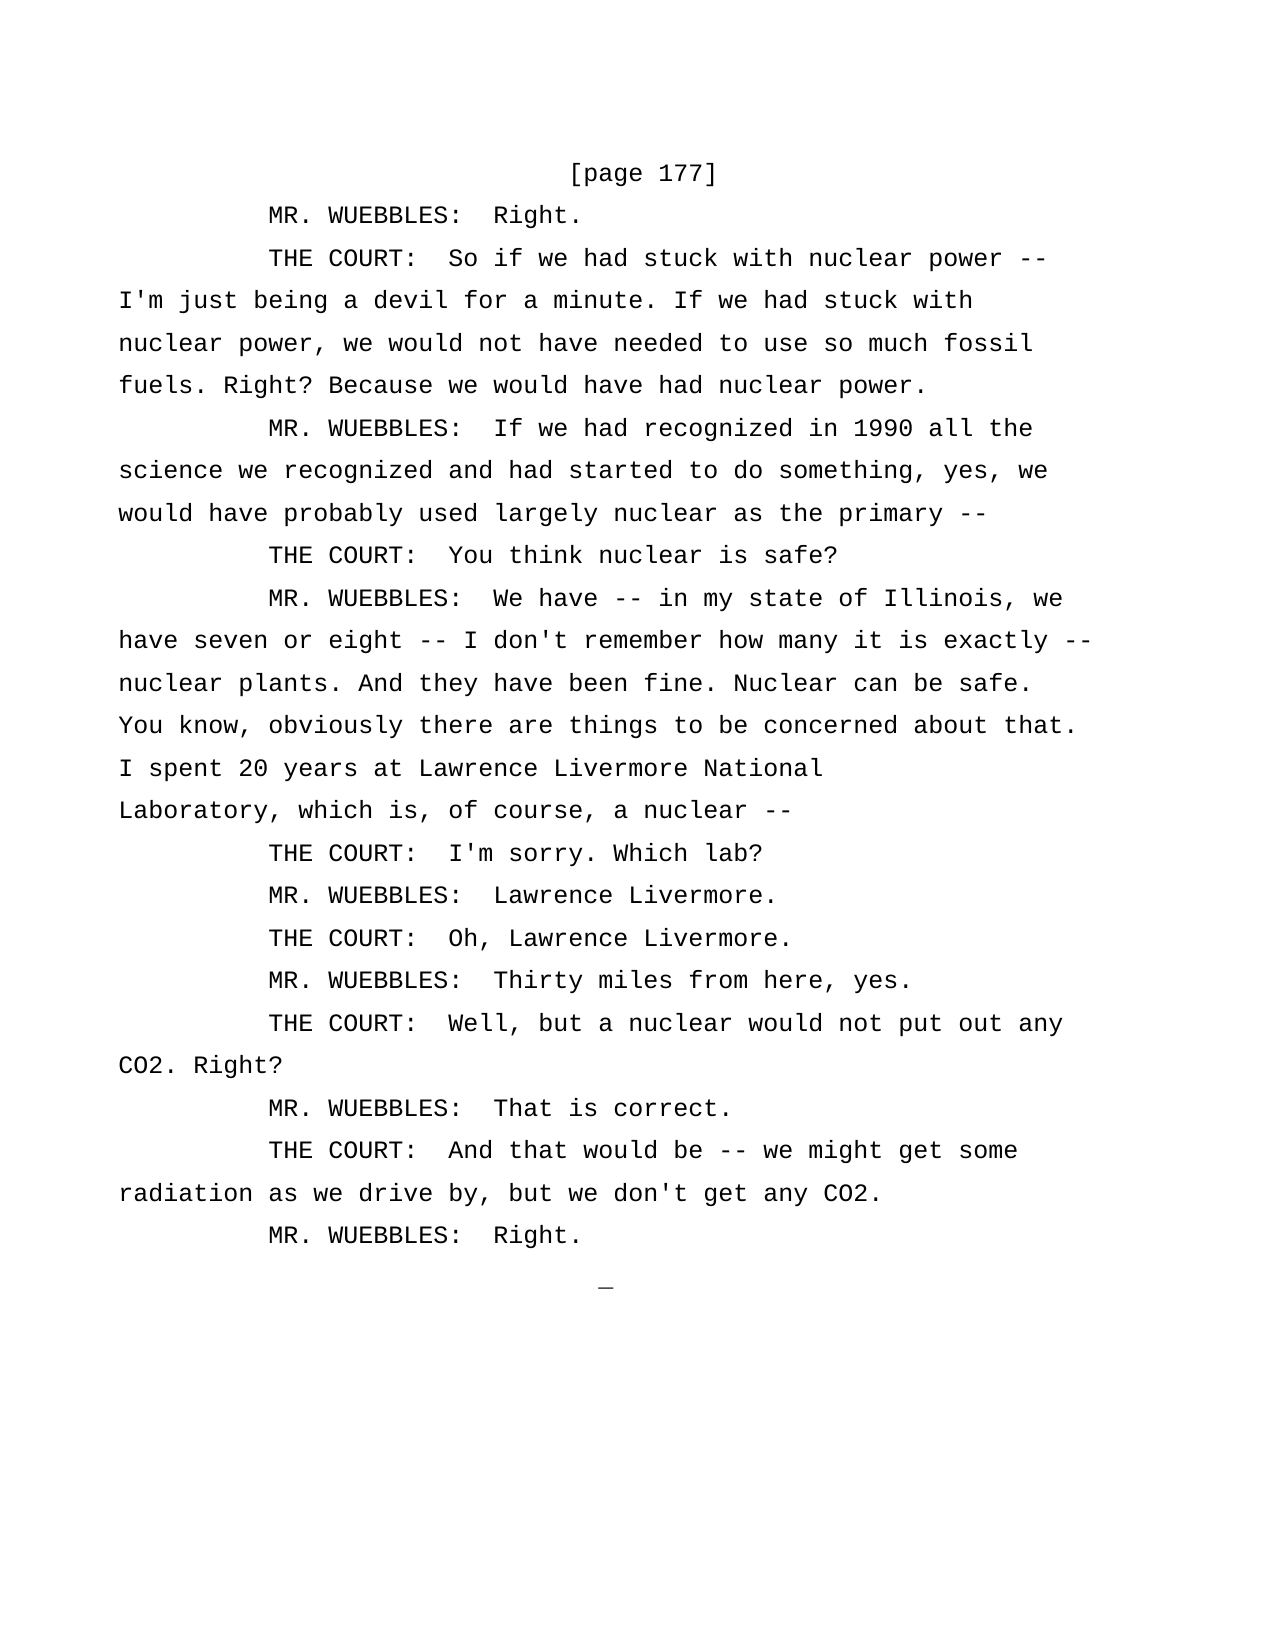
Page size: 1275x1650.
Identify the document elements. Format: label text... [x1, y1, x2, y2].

text have seven or eight -- I don't remember how many it is exactly -- [118, 628, 1157, 656]
text radiation as we drive by, but we don't get any CO2. [118, 1181, 1157, 1209]
text I'm just being a devil for a minute. If we had stuck with [118, 288, 1157, 316]
text [page 177] [118, 161, 1157, 189]
text THE COURT: So if we had stuck with nuclear power -- [118, 246, 1157, 274]
text THE COURT: I'm sorry. Which lab? [118, 841, 1157, 869]
text fuels. Right? Because we would have had nuclear power. [118, 373, 1157, 401]
text _ [118, 1266, 1157, 1294]
text MR. WUEBBLES: That is correct. [118, 1096, 1157, 1124]
text MR. WUEBBLES: Lawrence Livermore. [118, 883, 1157, 911]
text MR. WUEBBLES: Thirty miles from here, yes. [118, 968, 1157, 996]
text Laboratory, which is, of course, a nuclear -- [118, 798, 1157, 826]
text science we recognized and had started to do something, yes, we [118, 458, 1157, 486]
text THE COURT: Well, but a nuclear would not put out any [118, 1011, 1157, 1039]
text MR. WUEBBLES: If we had recognized in 1990 all the [118, 416, 1157, 444]
text THE COURT: You think nuclear is safe? [118, 543, 1157, 571]
text nuclear power, we would not have needed to use so much fossil [118, 331, 1157, 359]
text THE COURT: Oh, Lawrence Livermore. [118, 926, 1157, 954]
text nuclear plants. And they have been fine. Nuclear can be safe. [118, 671, 1157, 699]
text CO2. Right? [118, 1053, 1157, 1081]
text I spent 20 years at Lawrence Livermore National [118, 756, 1157, 784]
text MR. WUEBBLES: We have -- in my state of Illinois, we [118, 586, 1157, 614]
text THE COURT: And that would be -- we might get some [118, 1138, 1157, 1166]
text MR. WUEBBLES: Right. [118, 1223, 1157, 1251]
text You know, obviously there are things to be concerned about that. [118, 713, 1157, 741]
text MR. WUEBBLES: Right. [118, 203, 1157, 231]
text would have probably used largely nuclear as the primary -- [118, 501, 1157, 529]
